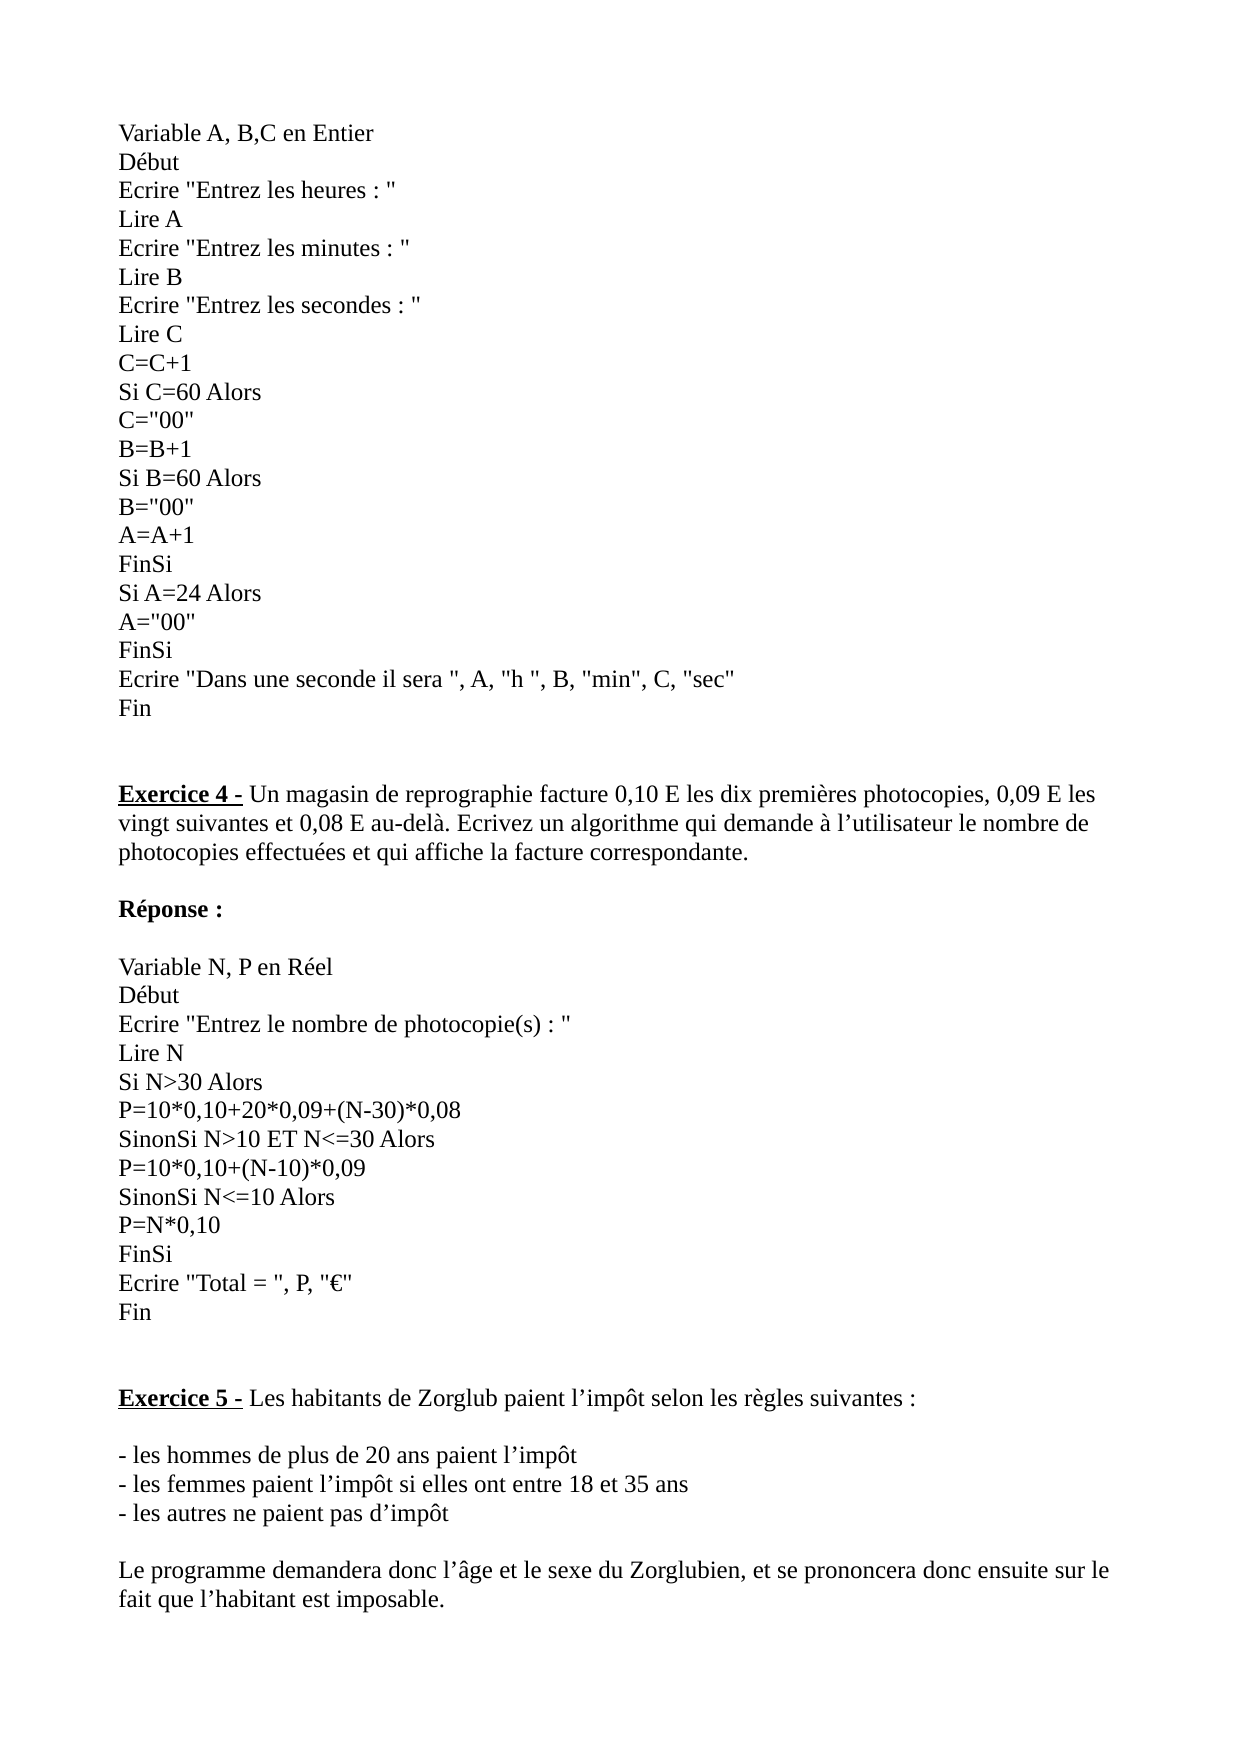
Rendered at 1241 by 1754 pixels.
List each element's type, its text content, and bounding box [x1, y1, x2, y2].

text SinonSi N<=10 Alors [118, 1182, 1122, 1211]
text Le programme demandera donc l’âge et le sexe du Zorglubien, et se prononcera donc ensuite sur le fait que l’habitant est imposable. [118, 1556, 1122, 1613]
text FinSi [118, 636, 1122, 664]
text Si C=60 Alors [118, 377, 1122, 406]
text - les autres ne paient pas d’impôt [118, 1498, 1122, 1527]
text Variable N, P en Réel [118, 952, 1122, 981]
text Ecrire "Total = ", P, "€" [118, 1268, 1122, 1297]
text B="00" [118, 492, 1122, 521]
text Si B=60 Alors [118, 463, 1122, 492]
text P=N*0,10 [118, 1211, 1122, 1239]
text Début [118, 981, 1122, 1009]
text Exercice 4 - Un magasin de reprographie facture 0,10 E les dix premières photocopies, 0,09 E les vingt suivantes et 0,08 E au-delà. Ecrivez un algorithme qui demande à l’utilisateur le nombre de photocopies effectuées et qui affiche la facture correspondante. [118, 779, 1122, 866]
text Si A=24 Alors [118, 578, 1122, 607]
text SinonSi N>10 ET N<=30 Alors [118, 1124, 1122, 1153]
text C=C+1 [118, 348, 1122, 377]
text FinSi [118, 549, 1122, 578]
text Fin [118, 1297, 1122, 1326]
text Si N>30 Alors [118, 1067, 1122, 1096]
text FinSi [118, 1239, 1122, 1268]
text Exercice 5 - Les habitants de Zorglub paient l’impôt selon les règles suivantes : [118, 1383, 1122, 1412]
text B=B+1 [118, 434, 1122, 463]
text A="00" [118, 607, 1122, 636]
text Ecrire "Entrez les secondes : " Lire C [118, 291, 1122, 348]
text Ecrire "Entrez les minutes : " Lire B [118, 233, 1122, 291]
text - les hommes de plus de 20 ans paient l’impôt  [118, 1441, 1122, 1469]
text Variable A, B,C en Entier Début Ecrire "Entrez les heures : " Lire A [118, 118, 1122, 233]
text C="00" [118, 406, 1122, 434]
text Réponse : [118, 894, 1122, 923]
text Ecrire "Dans une seconde il sera ", A, "h ", B, "min", C, "sec" [118, 664, 1122, 693]
text P=10*0,10+(N-10)*0,09 [118, 1153, 1122, 1182]
text Fin [118, 693, 1122, 722]
text A=A+1 [118, 521, 1122, 549]
text P=10*0,10+20*0,09+(N-30)*0,08 [118, 1096, 1122, 1124]
text Ecrire "Entrez le nombre de photocopie(s) : " Lire N [118, 1009, 1122, 1067]
text - les femmes paient l’impôt si elles ont entre 18 et 35 ans  [118, 1469, 1122, 1498]
